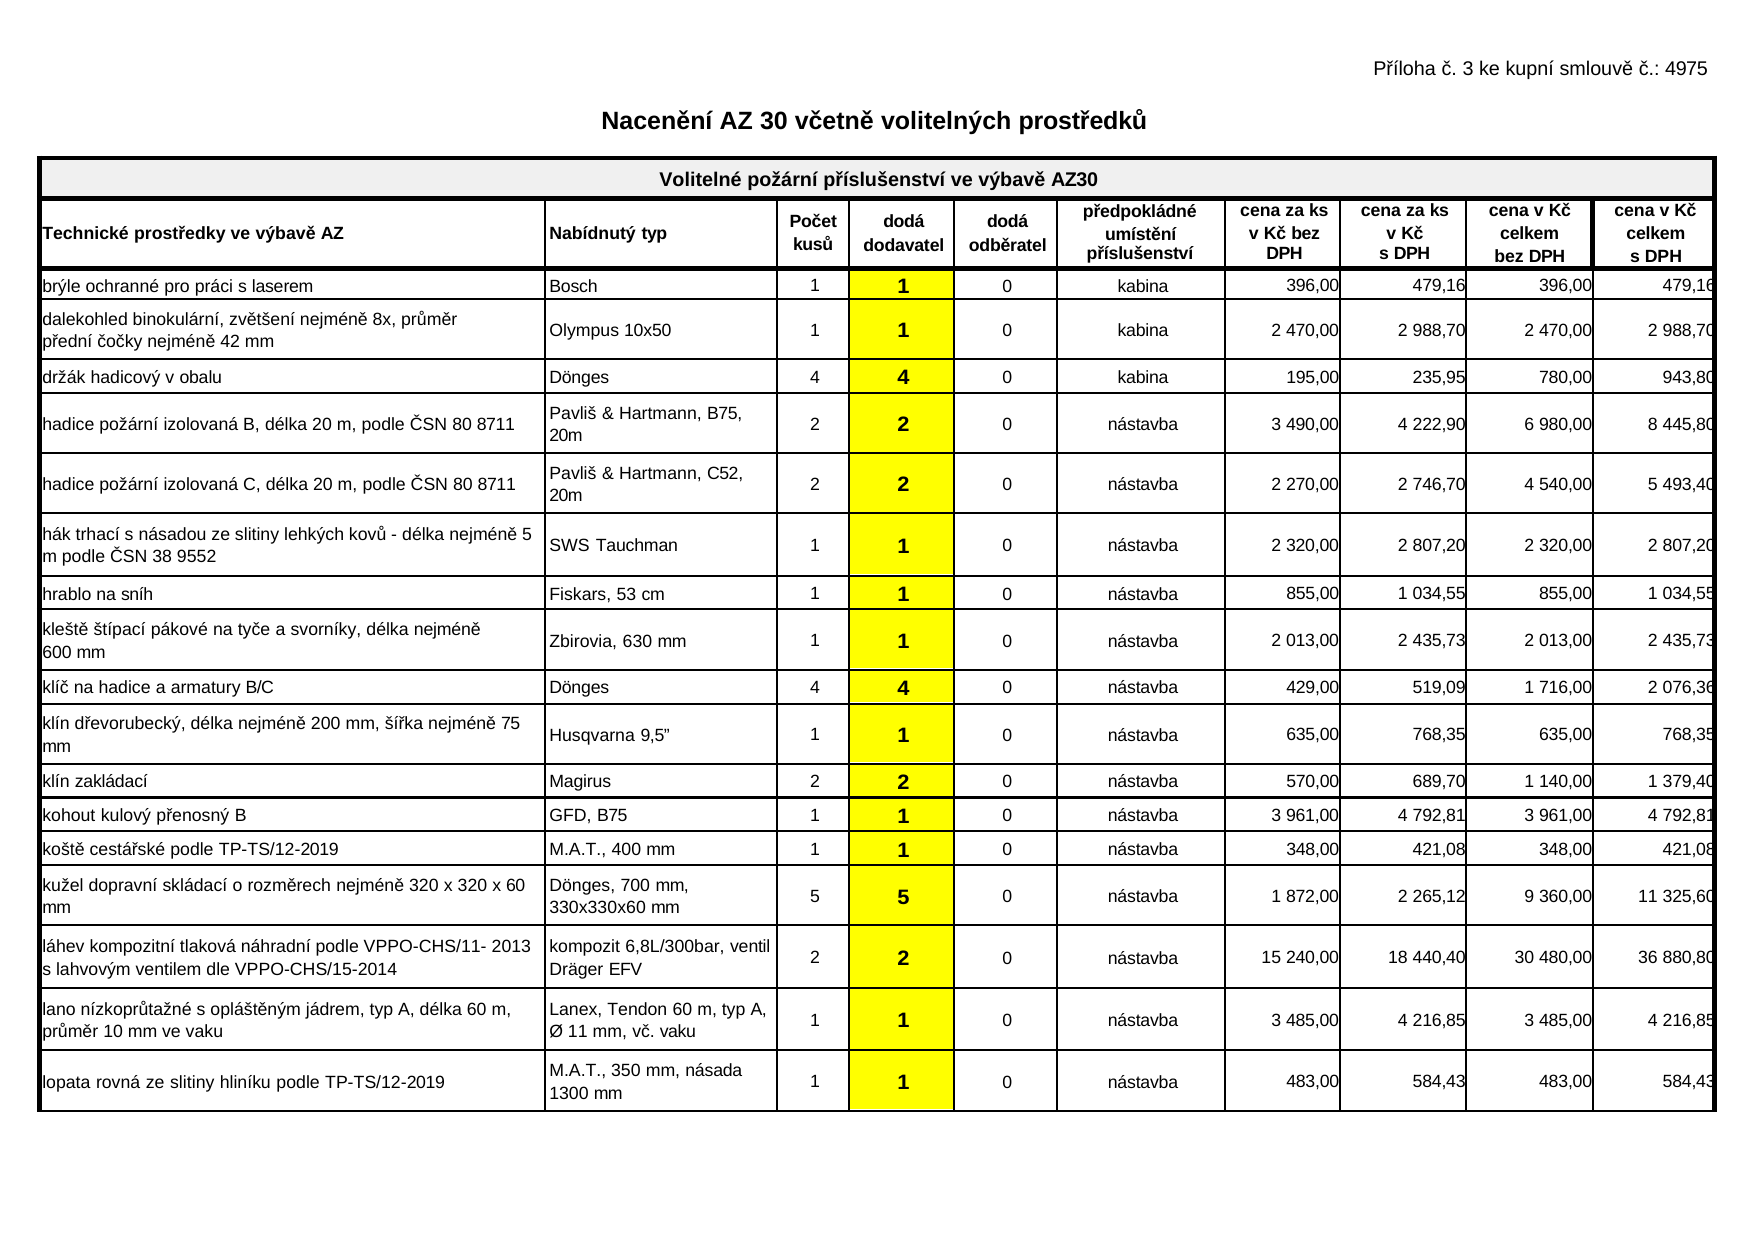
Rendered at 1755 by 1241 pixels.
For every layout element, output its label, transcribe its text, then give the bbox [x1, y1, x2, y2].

table_cell 8 445,80 [1594, 394, 1712, 452]
table_cell 0 [955, 577, 1056, 608]
table_cell kabina [1058, 360, 1224, 392]
table_cell lano nízkoprůtažné s opláštěným jádrem, typ A, délka 60 m, průměr 10 mm ve vaku [42, 989, 544, 1049]
table_cell cena v Kč celkem bez DPH [1467, 201, 1590, 266]
table_cell 3 961,00 [1226, 799, 1339, 830]
table_cell 4 [850, 671, 953, 702]
table_cell kompozit 6,8L/300bar, ventil Dräger EFV [546, 926, 776, 987]
table_cell nástavba [1058, 832, 1224, 864]
table_cell SWS Tauchman [546, 514, 776, 574]
table_cell 0 [955, 926, 1056, 987]
table_cell 235,95 [1341, 360, 1465, 392]
table_cell nástavba [1058, 671, 1224, 702]
table_cell Dönges [546, 360, 776, 392]
table_cell 2 807,20 [1341, 514, 1465, 574]
table_cell 2 320,00 [1226, 514, 1339, 574]
table_cell kabina [1058, 300, 1224, 358]
table_cell 1 [850, 799, 953, 830]
table_cell 3 485,00 [1467, 989, 1592, 1049]
table_cell 943,80 [1594, 360, 1712, 392]
table_cell nástavba [1058, 610, 1224, 668]
table_cell 2 013,00 [1226, 610, 1339, 668]
table_cell 1 [850, 300, 953, 358]
table_cell nástavba [1058, 989, 1224, 1049]
table_cell 2 746,70 [1341, 454, 1465, 512]
table_cell Pavliš & Hartmann, C52, 20m [546, 454, 776, 512]
table_cell nástavba [1058, 514, 1224, 574]
table_cell 519,09 [1341, 671, 1465, 702]
table_cell 2 807,20 [1594, 514, 1712, 574]
table_cell 1 [850, 832, 953, 864]
table_cell 195,00 [1226, 360, 1339, 392]
table_cell 0 [955, 989, 1056, 1049]
table_cell 15 240,00 [1226, 926, 1339, 987]
table_cell kleště štípací pákové na tyče a svorníky, délka nejméně 600 mm [42, 610, 544, 668]
table_cell dodá odběratel [955, 201, 1056, 266]
table_cell 479,16 [1594, 271, 1712, 298]
table_cell 2 988,70 [1341, 300, 1465, 358]
table_cell 1 [778, 577, 848, 608]
table_cell Zbirovia, 630 mm [546, 610, 776, 668]
table_cell 0 [955, 765, 1056, 796]
table_header Volitelné požární příslušenství ve výbavě AZ30 [42, 160, 1712, 196]
table_cell klín zakládací [42, 765, 544, 796]
table_cell nástavba [1058, 926, 1224, 987]
table_cell 18 440,40 [1341, 926, 1465, 987]
table_cell 479,16 [1341, 271, 1465, 298]
table_cell 635,00 [1467, 705, 1592, 762]
table_cell 768,35 [1341, 705, 1465, 762]
table_cell Dönges, 700 mm, 330x330x60 mm [546, 866, 776, 924]
table_cell brýle ochranné pro práci s laserem [42, 271, 544, 298]
table_cell 1 [778, 832, 848, 864]
table_cell nástavba [1058, 577, 1224, 608]
table_cell Nabídnutý typ [546, 201, 776, 266]
table_cell 483,00 [1467, 1051, 1592, 1109]
table_cell Bosch [546, 271, 776, 298]
table_cell hadice požární izolovaná B, délka 20 m, podle ČSN 80 8711 [42, 394, 544, 452]
table_cell 1 [778, 705, 848, 762]
table_cell Pavliš & Hartmann, B75, 20m [546, 394, 776, 452]
table_cell Husqvarna 9,5” [546, 705, 776, 762]
table_cell 570,00 [1226, 765, 1339, 796]
table_cell 0 [955, 514, 1056, 574]
table_cell 5 [778, 866, 848, 924]
table_cell 2 265,12 [1341, 866, 1465, 924]
table_cell 1 716,00 [1467, 671, 1592, 702]
text Nacenění AZ 30 včetně volitelných prostředků [23, 106, 1725, 135]
table_cell 2 [778, 765, 848, 796]
table_cell 1 [778, 610, 848, 668]
table_cell dodá dodavatel [850, 201, 953, 266]
table_cell 2 076,36 [1594, 671, 1712, 702]
table_cell 1 [778, 799, 848, 830]
table_cell 1 140,00 [1467, 765, 1592, 796]
table_cell 0 [955, 271, 1056, 298]
table_cell 1 872,00 [1226, 866, 1339, 924]
table_cell 396,00 [1226, 271, 1339, 298]
table_cell Olympus 10x50 [546, 300, 776, 358]
table_cell 348,00 [1226, 832, 1339, 864]
table_cell 2 [850, 926, 953, 987]
table_cell M.A.T., 350 mm, násada 1300 mm [546, 1051, 776, 1109]
table_cell 483,00 [1226, 1051, 1339, 1109]
table_cell Magirus [546, 765, 776, 796]
table_cell 4 [778, 360, 848, 392]
table_cell 36 880,80 [1594, 926, 1712, 987]
table_cell 584,43 [1594, 1051, 1712, 1109]
table_cell 0 [955, 832, 1056, 864]
table_cell kabina [1058, 271, 1224, 298]
table_cell 0 [955, 610, 1056, 668]
table_cell 2 [778, 394, 848, 452]
table_cell 1 [850, 271, 953, 298]
table_cell koště cestářské podle TP-TS/12-2019 [42, 832, 544, 864]
table_cell 689,70 [1341, 765, 1465, 796]
table_cell hrablo na sníh [42, 577, 544, 608]
table_cell 2 988,70 [1594, 300, 1712, 358]
table_cell nástavba [1058, 765, 1224, 796]
table_cell 0 [955, 1051, 1056, 1109]
table_cell 4 [850, 360, 953, 392]
table_cell 1 [778, 514, 848, 574]
table_cell Technické prostředky ve výbavě AZ [42, 201, 544, 266]
table_cell 4 792,81 [1341, 799, 1465, 830]
table_cell nástavba [1058, 799, 1224, 830]
table_cell 2 [850, 765, 953, 796]
table_cell 4 216,85 [1594, 989, 1712, 1049]
table_cell 9 360,00 [1467, 866, 1592, 924]
table_cell 2 [778, 454, 848, 512]
table_cell předpokládné umístění příslušenství [1058, 201, 1224, 266]
table_cell cena za ks v Kč bez DPH [1226, 201, 1339, 266]
table_cell 0 [955, 394, 1056, 452]
table_cell 0 [955, 360, 1056, 392]
table_cell 4 216,85 [1341, 989, 1465, 1049]
table_cell 1 [850, 577, 953, 608]
table_cell 2 470,00 [1226, 300, 1339, 358]
table_cell lopata rovná ze slitiny hliníku podle TP-TS/12-2019 [42, 1051, 544, 1109]
table_cell 855,00 [1226, 577, 1339, 608]
table_cell 1 [850, 610, 953, 668]
table_cell hadice požární izolovaná C, délka 20 m, podle ČSN 80 8711 [42, 454, 544, 512]
table_cell 2 435,73 [1341, 610, 1465, 668]
table_cell kužel dopravní skládací o rozměrech nejméně 320 x 320 x 60 mm [42, 866, 544, 924]
table_cell GFD, B75 [546, 799, 776, 830]
table_cell 1 [778, 271, 848, 298]
table_cell kohout kulový přenosný B [42, 799, 544, 830]
table_cell nástavba [1058, 1051, 1224, 1109]
table_cell 2 270,00 [1226, 454, 1339, 512]
table_cell 1 034,55 [1341, 577, 1465, 608]
table_cell 4 [778, 671, 848, 702]
table_cell cena v Kč celkem s DPH [1595, 201, 1712, 266]
table_cell 0 [955, 866, 1056, 924]
table_cell hák trhací s násadou ze slitiny lehkých kovů - délka nejméně 5 m podle ČSN 38 9552 [42, 514, 544, 574]
table_cell 0 [955, 454, 1056, 512]
table_cell 2 [778, 926, 848, 987]
table_cell 4 792,81 [1594, 799, 1712, 830]
table_cell 1 [850, 1051, 953, 1109]
table_cell dalekohled binokulární, zvětšení nejméně 8x, průměr přední čočky nejméně 42 mm [42, 300, 544, 358]
text Příloha č. 3 ke kupní smlouvě č.: 4975 [23, 57, 1708, 79]
table_cell 0 [955, 300, 1056, 358]
table_cell Dönges [546, 671, 776, 702]
table_cell M.A.T., 400 mm [546, 832, 776, 864]
table_cell nástavba [1058, 866, 1224, 924]
table_cell 1 [850, 989, 953, 1049]
table_cell nástavba [1058, 705, 1224, 762]
table_cell 1 034,55 [1594, 577, 1712, 608]
table_cell 855,00 [1467, 577, 1592, 608]
table_cell nástavba [1058, 454, 1224, 512]
table_cell 0 [955, 799, 1056, 830]
table_cell 1 [850, 514, 953, 574]
table_cell 3 490,00 [1226, 394, 1339, 452]
table_cell 348,00 [1467, 832, 1592, 864]
table_cell 0 [955, 671, 1056, 702]
table_cell 421,08 [1594, 832, 1712, 864]
table_cell 2 470,00 [1467, 300, 1592, 358]
table_cell klín dřevorubecký, délka nejméně 200 mm, šířka nejméně 75 mm [42, 705, 544, 762]
table_cell cena za ks v Kč s DPH [1341, 201, 1465, 266]
table_cell 1 379,40 [1594, 765, 1712, 796]
table_cell 768,35 [1594, 705, 1712, 762]
table_cell 2 [850, 394, 953, 452]
table_cell 780,00 [1467, 360, 1592, 392]
table_cell 30 480,00 [1467, 926, 1592, 987]
table_cell 5 493,40 [1594, 454, 1712, 512]
table_cell 4 222,90 [1341, 394, 1465, 452]
table_cell 1 [778, 1051, 848, 1109]
table_cell 584,43 [1341, 1051, 1465, 1109]
table_cell 2 [850, 454, 953, 512]
table_cell 2 435,73 [1594, 610, 1712, 668]
table_cell 3 485,00 [1226, 989, 1339, 1049]
table_cell 5 [850, 866, 953, 924]
table_cell Počet kusů [778, 201, 848, 266]
table_cell 1 [778, 300, 848, 358]
table_cell nástavba [1058, 394, 1224, 452]
table_cell 6 980,00 [1467, 394, 1592, 452]
table_cell 1 [850, 705, 953, 762]
table_cell Fiskars, 53 cm [546, 577, 776, 608]
table_cell láhev kompozitní tlaková náhradní podle VPPO-CHS/11- 2013 s lahvovým ventilem dle VPPO-CHS/15-2014 [42, 926, 544, 987]
table_cell 3 961,00 [1467, 799, 1592, 830]
table_cell 635,00 [1226, 705, 1339, 762]
table_cell 0 [955, 705, 1056, 762]
table_cell 4 540,00 [1467, 454, 1592, 512]
table_cell 1 [778, 989, 848, 1049]
table_cell Lanex, Tendon 60 m, typ A, Ø 11 mm, vč. vaku [546, 989, 776, 1049]
table_cell 421,08 [1341, 832, 1465, 864]
table_cell 2 013,00 [1467, 610, 1592, 668]
table_cell 2 320,00 [1467, 514, 1592, 574]
table_cell 396,00 [1467, 271, 1592, 298]
table_cell držák hadicový v obalu [42, 360, 544, 392]
table_cell 11 325,60 [1594, 866, 1712, 924]
table_cell 429,00 [1226, 671, 1339, 702]
table_cell klíč na hadice a armatury B/C [42, 671, 544, 702]
